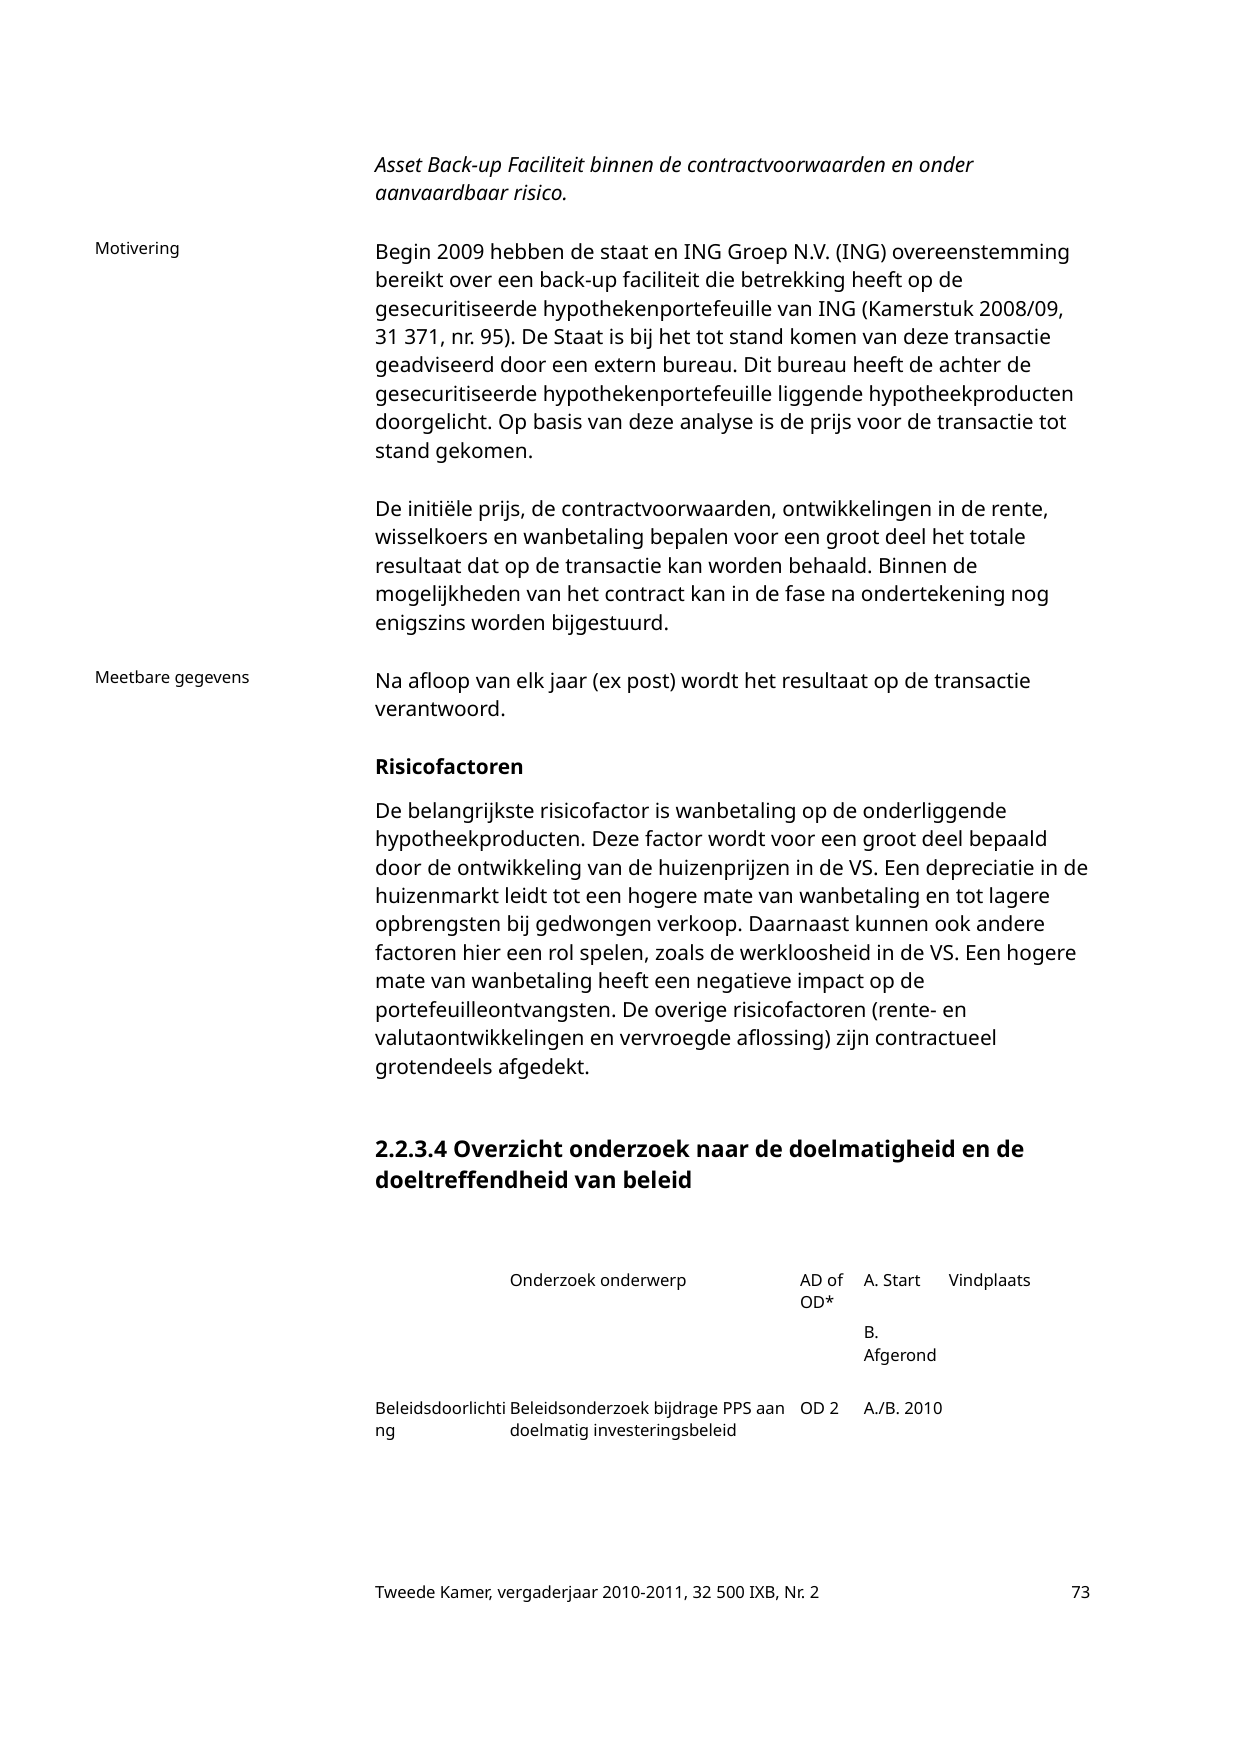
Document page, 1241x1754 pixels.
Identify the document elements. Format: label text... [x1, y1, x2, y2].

table_cell [375, 1472, 509, 1530]
table_header [375, 1268, 509, 1396]
text Risicofactoren [375, 752, 1090, 781]
table_header AD of OD* [800, 1268, 863, 1396]
table_cell [510, 1472, 800, 1530]
table_cell A./B. 2010 [864, 1396, 948, 1472]
text Na afloop van elk jaar (ex post) wordt het resultaat op de transactie verantwoord. [375, 666, 1090, 723]
table_cell Beleidsdoorlichting [375, 1396, 509, 1472]
text Motivering [94, 237, 328, 259]
table_cell OD 2 [800, 1396, 863, 1472]
text De belangrijkste risicofactor is wanbetaling op de onderliggende hypotheekproducten. Deze factor wordt voor een groot deel bepaald door de ontwikkeling van de huizenprijzen in de VS. Een depreciatie in de huizenmarkt leidt tot een hogere mate van wanbetaling en tot lagere opbrengsten bij gedwongen verkoop. Daarnaast kunnen ook andere factoren hier een rol spelen, zoals de werkloosheid in de VS. Een hogere mate van wanbetaling heeft een negatieve impact op de portefeuilleontvangsten. De overige risicofactoren (rente- en valutaontwikkelingen en vervroegde aflossing) zijn contractueel grotendeels afgedekt. [375, 796, 1090, 1080]
table_cell [949, 1472, 1090, 1530]
table_header Vindplaats [949, 1268, 1090, 1396]
table_header A. Start B. Afgerond [864, 1268, 948, 1396]
text Meetbare gegevens [94, 666, 328, 689]
text Asset Back-up Faciliteit binnen de contractvoorwaarden en onder aanvaardbaar risico. [375, 150, 1090, 207]
subtitle 2.2.3.4 Overzicht onderzoek naar de doelmatigheid en de doeltreffendheid van beleid [375, 1133, 1090, 1195]
text Begin 2009 hebben de staat en ING Groep N.V. (ING) overeenstemming bereikt over een back-up faciliteit die betrekking heeft op de gesecuritiseerde hypothekenportefeuille van ING (Kamerstuk 2008/09, 31 371, nr. 95). De Staat is bij het tot stand komen van deze transactie geadviseerd door een extern bureau. Dit bureau heeft de achter de gesecuritiseerde hypothekenportefeuille liggende hypotheekproducten doorgelicht. Op basis van deze analyse is de prijs voor de transactie tot stand gekomen. [375, 237, 1090, 464]
table_cell [949, 1396, 1090, 1472]
table_cell Beleidsonderzoek bijdrage PPS aan doelmatig investeringsbeleid [510, 1396, 800, 1472]
table_cell [864, 1472, 948, 1530]
text De initiële prijs, de contractvoorwaarden, ontwikkelingen in de rente, wisselkoers en wanbetaling bepalen voor een groot deel het totale resultaat dat op de transactie kan worden behaald. Binnen de mogelijkheden van het contract kan in de fase na ondertekening nog enigszins worden bijgestuurd. [375, 494, 1090, 636]
table_cell [800, 1472, 863, 1530]
table_header Onderzoek onderwerp [510, 1268, 800, 1396]
